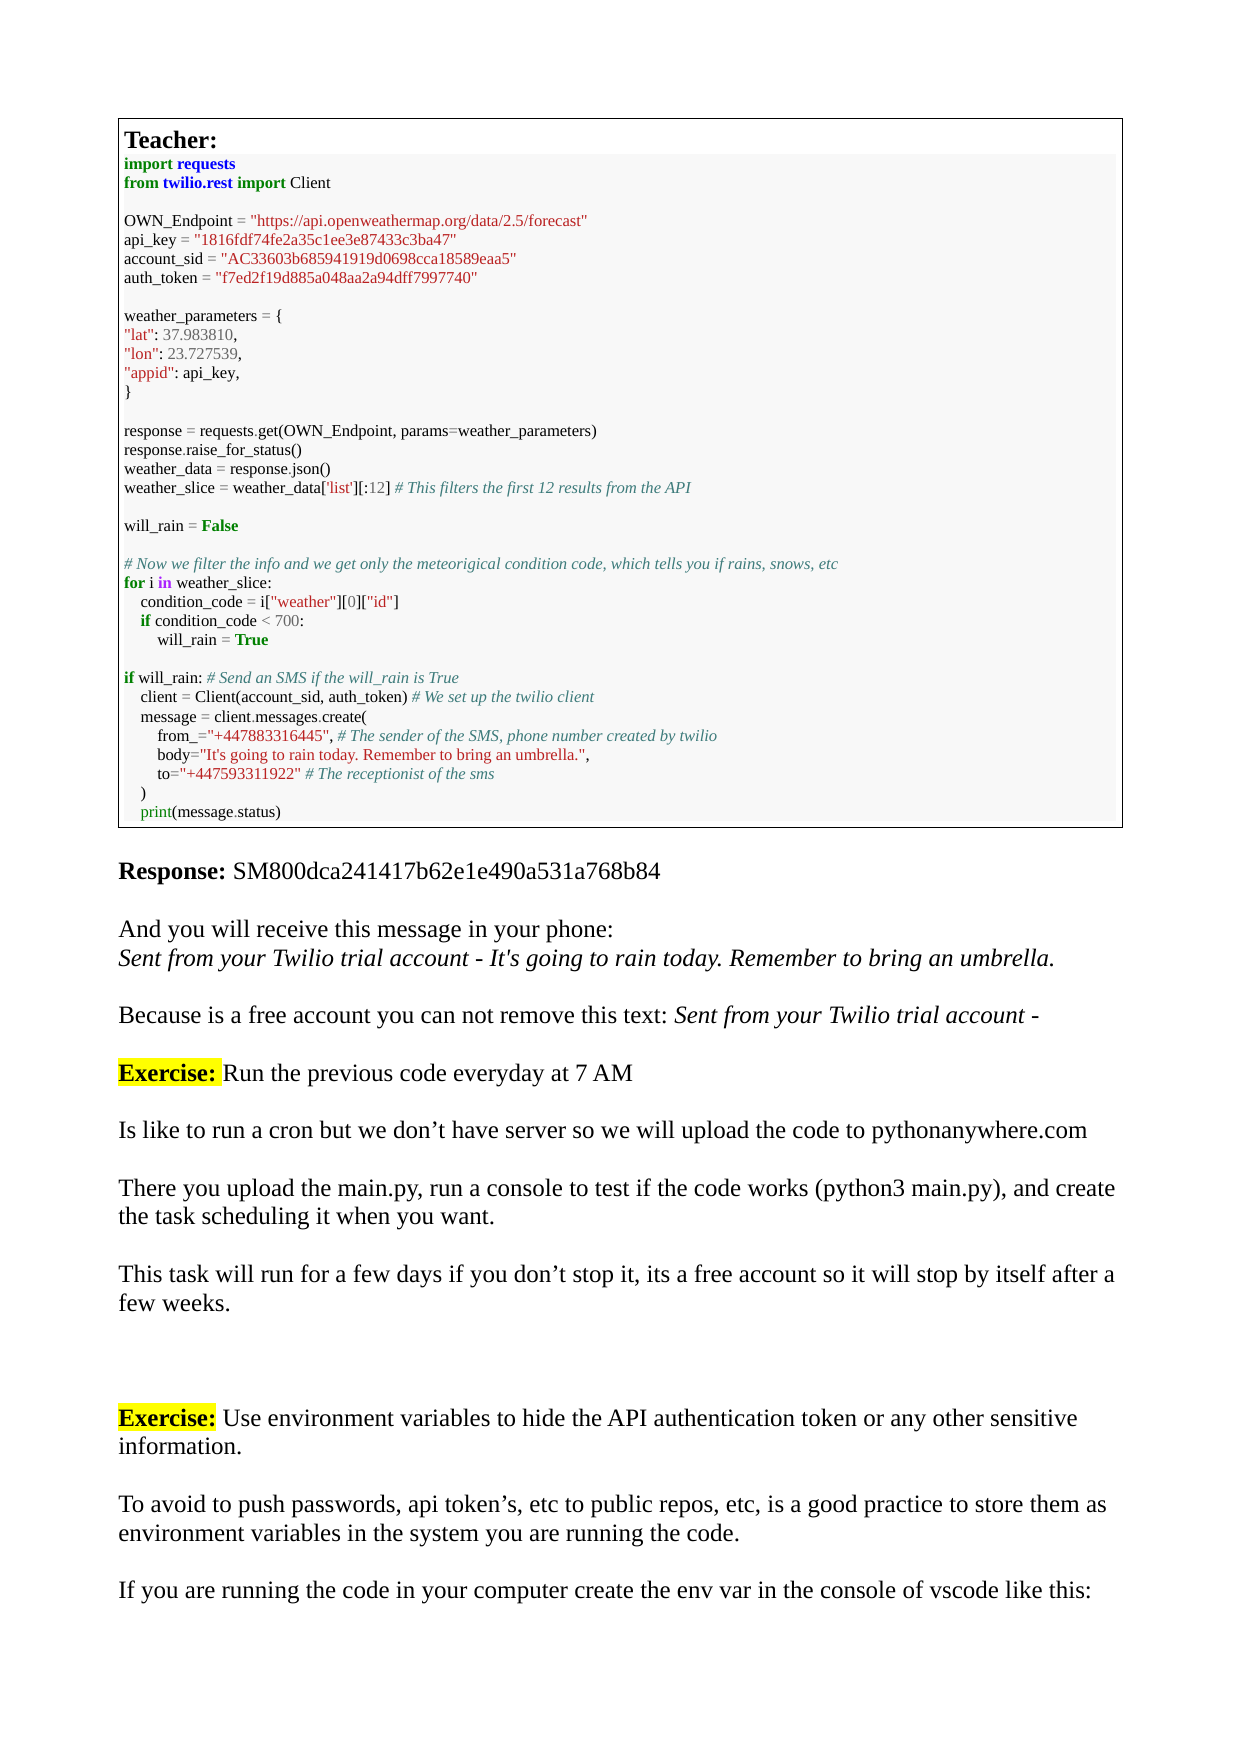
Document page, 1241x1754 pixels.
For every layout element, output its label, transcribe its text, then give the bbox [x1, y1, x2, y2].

text There you upload the main.py, run a console to test if the code works (python3 main.py), and create the task scheduling it when you want. [118, 1173, 1122, 1230]
text Because is a free account you can not remove this text: Sent from your Twilio trial account - [118, 1000, 1122, 1029]
table_header Teacher: import requests from twilio.rest import Client OWN_Endpoint = "https://api.openweathermap.org/data/2.5/forecast" api_key = "1816fdf74fe2a35c1ee3e87433c3ba47" account_sid = "AC33603b685941919d0698cca18589eaa5" auth_token = "f7ed2f19d885a048aa2a94dff7997740" weather_parameters = { "lat": 37.983810, "lon": 23.727539, "appid": api_key, } response = requests.get(OWN_Endpoint, params=weather_parameters) response.raise_for_status() weather_data = response.json() weather_slice = weather_data['list'][:12] # This filters the first 12 results from the API will_rain = False # Now we filter the info and we get only the meteorigical condition code, which tells you if rains, snows, etc for i in weather_slice: condition_code = i["weather"][0]["id"] if condition_code < 700: will_rain = True if will_rain: # Send an SMS if the will_rain is True client = Client(account_sid, auth_token) # We set up the twilio client message = client.messages.create( from_="+447883316445", # The sender of the SMS, phone number created by twilio body="It's going to rain today. Remember to bring an umbrella.", to="+447593311922" # The receptionist of the sms ) print(message.status) [119, 119, 1122, 827]
text Exercise: Run the previous code everyday at 7 AM [118, 1058, 1122, 1086]
text If you are running the code in your computer create the env var in the console of vscode like this: [118, 1575, 1122, 1604]
text To avoid to push passwords, api token’s, etc to public repos, etc, is a good practice to store them as environment variables in the system you are running the code. [118, 1489, 1122, 1546]
text This task will run for a few days if you don’t stop it, its a free account so it will stop by itself after a few weeks. [118, 1259, 1122, 1316]
text Is like to run a cron but we don’t have server so we will upload the code to pythonanywhere.com [118, 1115, 1122, 1144]
text And you will receive this message in your phone: [118, 914, 1122, 943]
text Exercise: Use environment variables to hide the API authentication token or any other sensitive information. [118, 1403, 1122, 1460]
text Response: SM800dca241417b62e1e490a531a768b84 [118, 856, 1122, 885]
text Sent from your Twilio trial account - It's going to rain today. Remember to bring an umbrella. [118, 943, 1122, 971]
